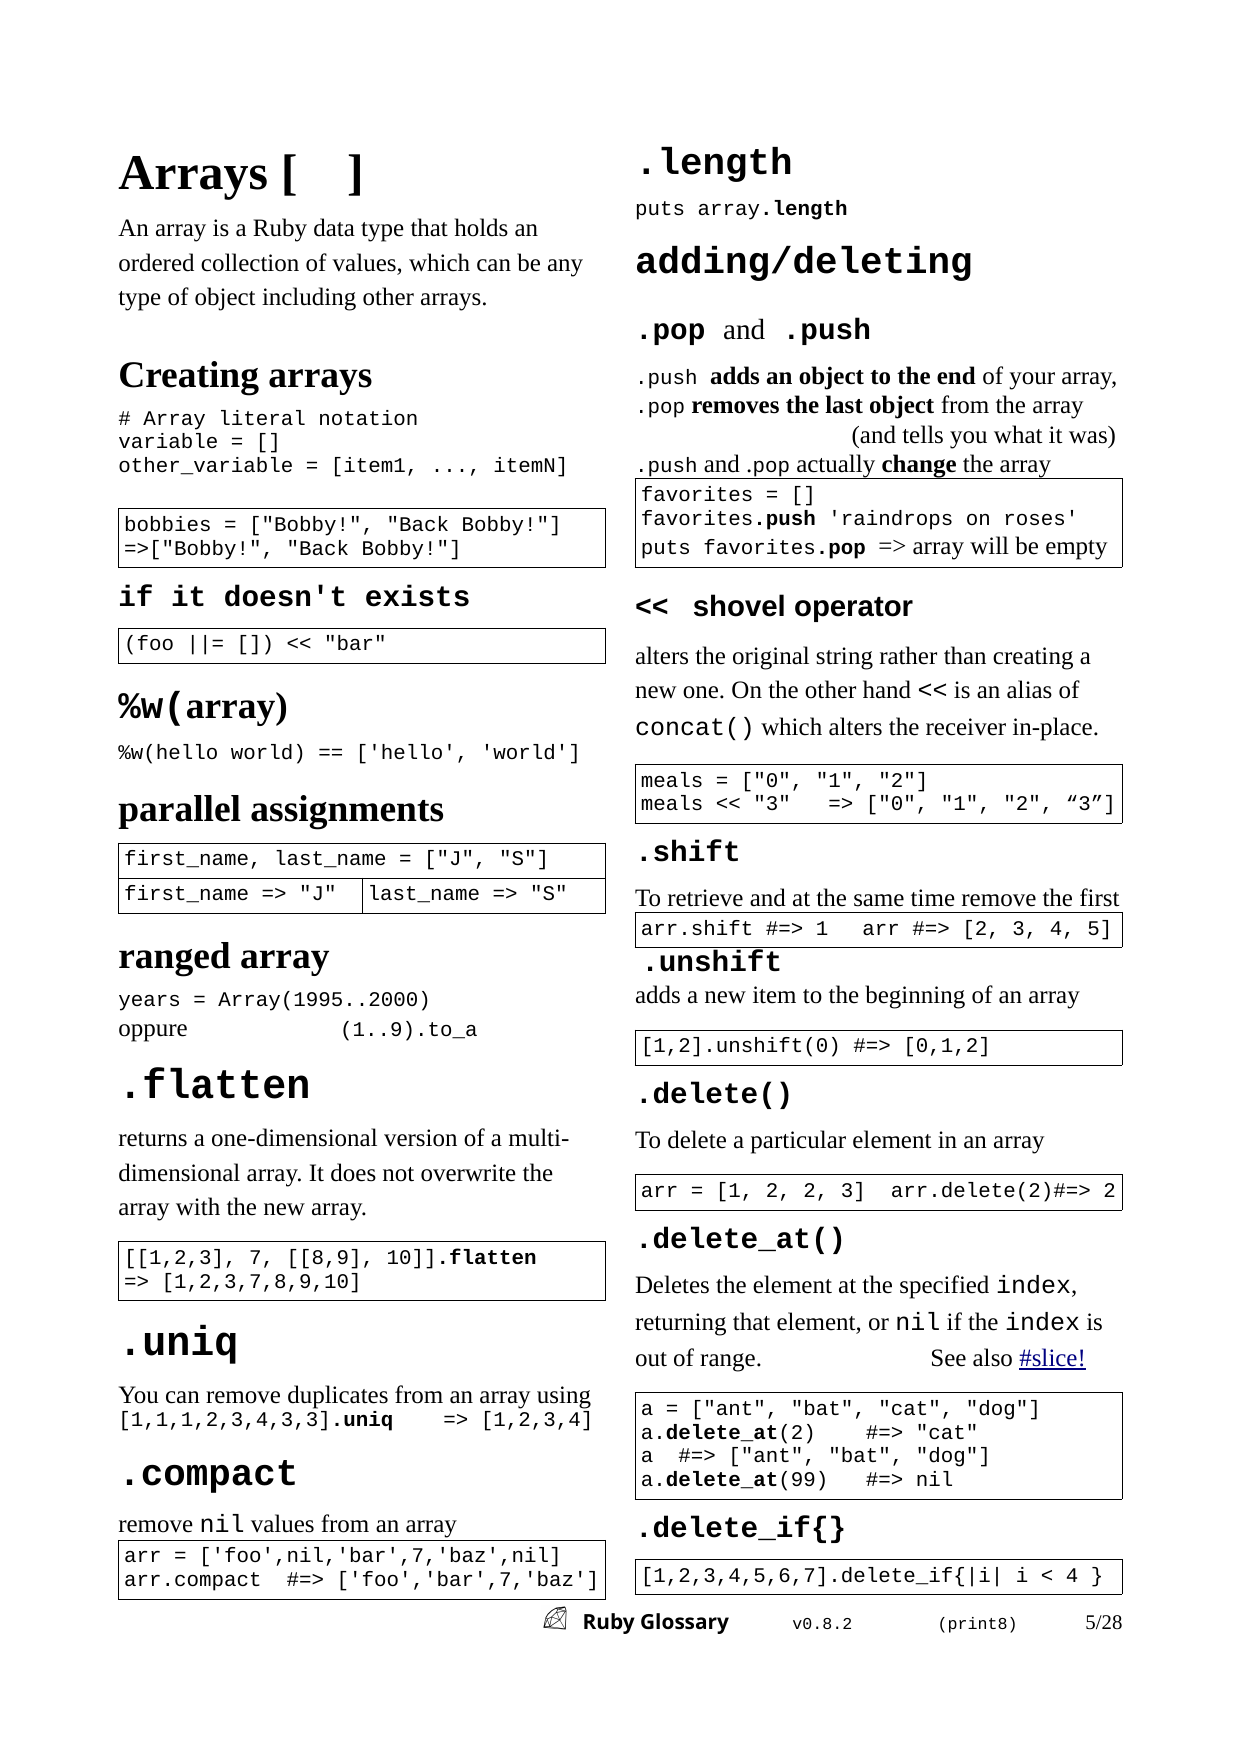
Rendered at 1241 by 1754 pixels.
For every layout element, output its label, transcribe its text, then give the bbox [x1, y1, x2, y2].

text other_variable = [item1, ..., itemN] [118, 455, 605, 478]
table_header arr = ['foo',nil,'bar',7,'baz',nil] arr.compact #=> ['foo','bar',7,'baz'] [119, 1541, 605, 1598]
text adds a new item to the beginning of an array [635, 981, 1122, 1009]
table_header bobbies = ["Bobby!", "Back Bobby!"] =>["Bobby!", "Back Bobby!"] [119, 509, 605, 567]
subtitle .length [635, 143, 1122, 186]
table_header a = ["ant", "bat", "cat", "dog"] a.delete_at(2) #=> "cat" a #=> ["ant", "bat", "dog"] a.delete_at(99) #=> nil [636, 1393, 1122, 1498]
text alters the original string rather than creating a new one. On the other hand << is an alias of concat() which alters the receiver in-place. [635, 641, 1122, 743]
subtitle .flatten [118, 1063, 605, 1111]
subtitle .pop and .push [635, 312, 1122, 348]
text Deletes the element at the specified index, returning that element, or nil if the index is out of range. See also #slice! [635, 1270, 1122, 1372]
subtitle adding/deleting [635, 243, 1122, 285]
subtitle .delete() [635, 1079, 1122, 1113]
table_header arr = [1, 2, 2, 3] arr.delete(2)#=> 2 [636, 1175, 1122, 1209]
subtitle .uniq [118, 1321, 605, 1368]
text .push and .pop actually change the array [635, 449, 1122, 478]
table_header arr.shift #=> 1 arr #=> [2, 3, 4, 5] [636, 913, 1122, 947]
table_header [[1,2,3], 7, [[8,9], 10]].flatten => [1,2,3,7,8,9,10] [119, 1242, 605, 1300]
subtitle .delete_at() [635, 1224, 1122, 1258]
subtitle Arrays [ ] [118, 143, 605, 201]
subtitle parallel assignments [118, 787, 605, 830]
table_header [1,2,3,4,5,6,7].delete_if{|i| i < 4 } [636, 1560, 1122, 1594]
text puts array.length [635, 198, 1122, 222]
text .unshift [635, 948, 1122, 981]
subtitle if it doesn't exists [118, 582, 605, 615]
subtitle .compact [118, 1454, 605, 1496]
table_header meals = ["0", "1", "2"] meals << "3" => ["0", "1", "2", “3”] [636, 765, 1122, 823]
subtitle %w(array) [118, 683, 605, 730]
text To retrieve and at the same time remove the first [635, 883, 1122, 912]
text %w(hello world) == ['hello', 'world'] [118, 742, 605, 766]
table_header first_name, last_name = ["J", "S"] [119, 844, 605, 878]
subtitle Creating arrays [118, 352, 605, 395]
text remove nil values from an array [118, 1509, 605, 1540]
text To delete a particular element in an array [635, 1125, 1122, 1154]
subtitle .shift [635, 837, 1122, 871]
table_header favorites = [] favorites.push 'raindrops on roses' puts favorites.pop => array will be empty [636, 479, 1122, 567]
picture [541, 1605, 567, 1630]
text (and tells you what it was) [635, 420, 1122, 449]
subtitle .delete_if{} [635, 1513, 1122, 1546]
text [1,1,1,2,3,4,3,3].uniq => [1,2,3,4] [118, 1409, 605, 1433]
subtitle ranged array [118, 934, 605, 977]
subtitle << shovel operator [635, 581, 1122, 629]
table_cell last_name => "S" [363, 879, 605, 913]
text .push adds an object to the end of your array, .pop removes the last object from the array [635, 361, 1122, 420]
text variable = [] [118, 431, 605, 455]
table_header (foo ||= []) << "bar" [119, 629, 605, 663]
table_cell first_name => "J" [119, 879, 362, 913]
text oppure (1..9).to_a [118, 1013, 605, 1043]
text An array is a Ruby data type that holds an ordered collection of values, which can be any type of object including other arrays. [118, 213, 605, 311]
text years = Array(1995..2000) [118, 989, 605, 1013]
text You can remove duplicates from an array using [118, 1381, 605, 1409]
text returns a one-dimensional version of a multi-dimensional array. It does not overwrite the array with the new array. [118, 1123, 605, 1221]
table_header [1,2].unshift(0) #=> [0,1,2] [636, 1031, 1122, 1065]
text # Array literal notation [118, 408, 605, 431]
